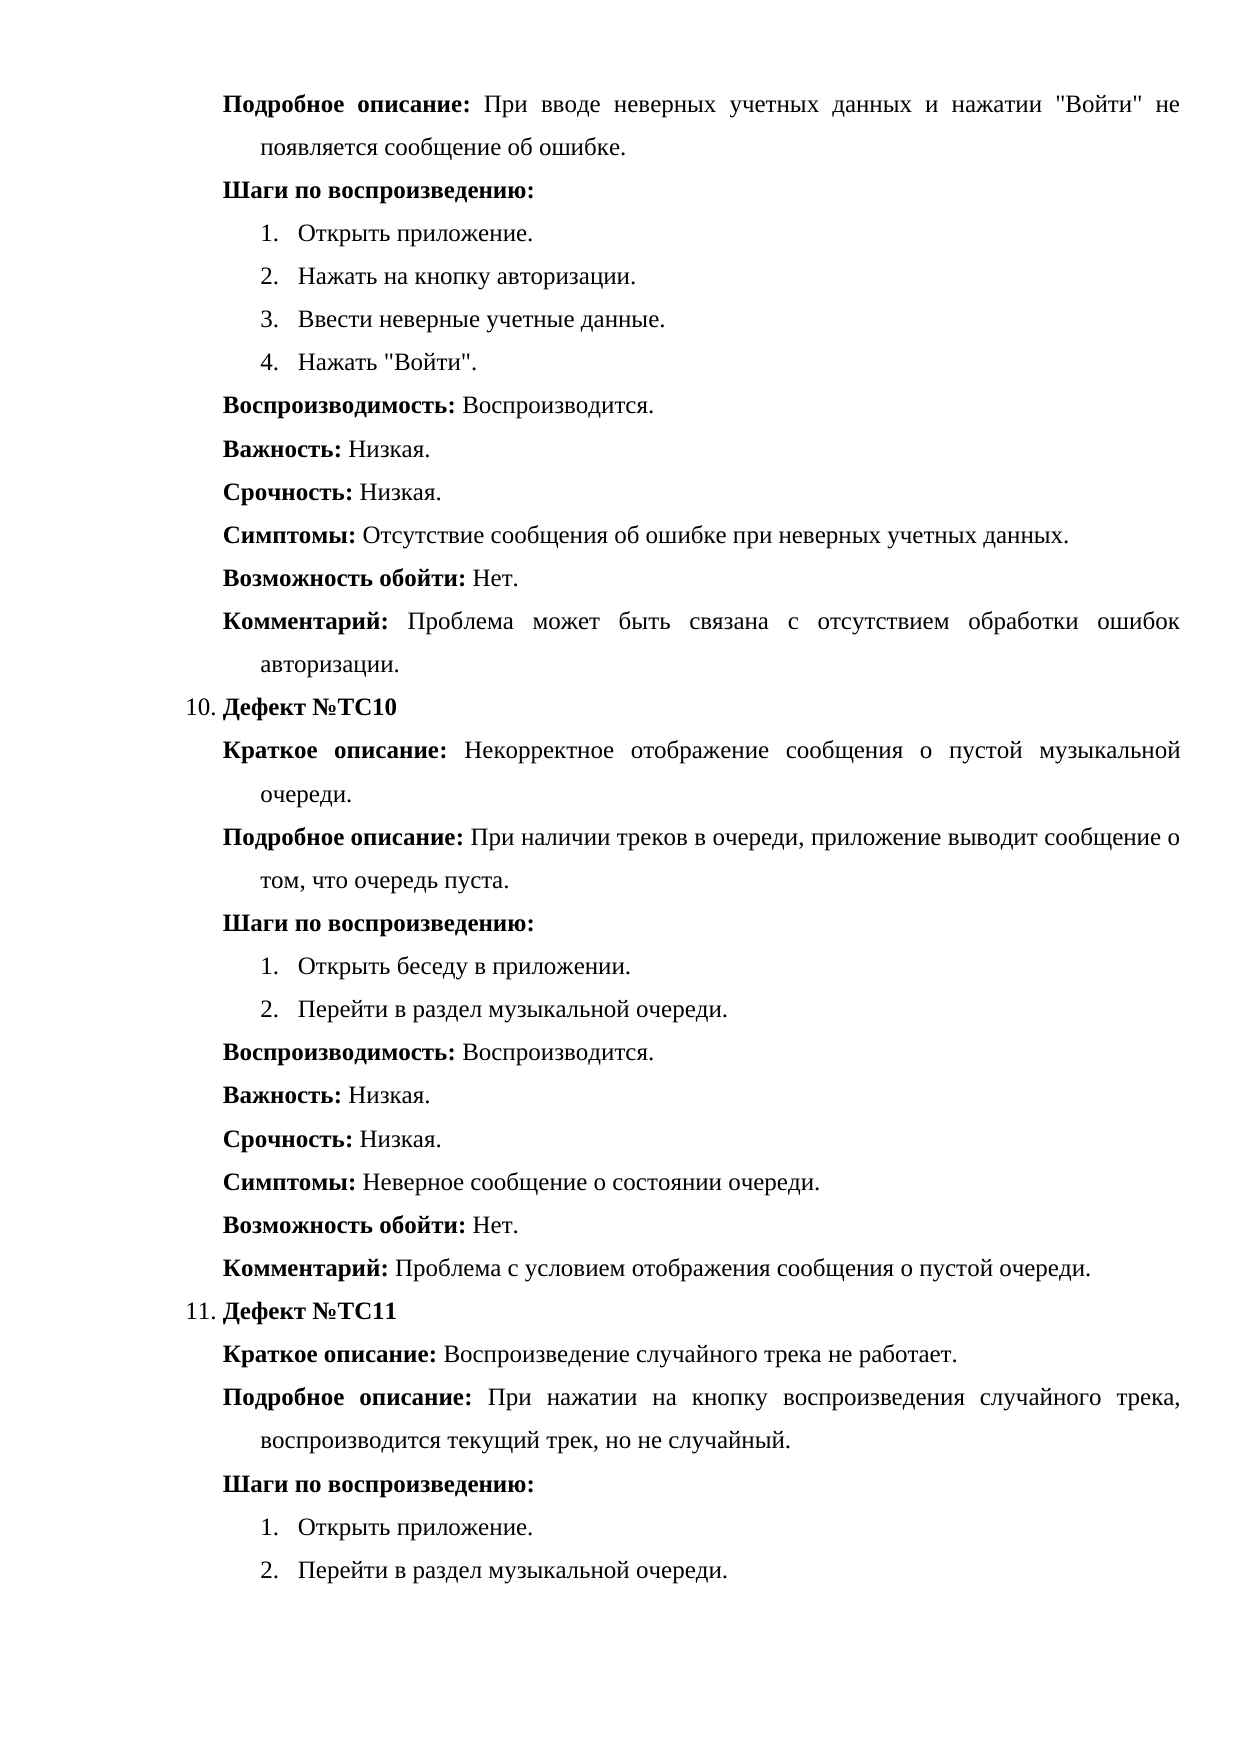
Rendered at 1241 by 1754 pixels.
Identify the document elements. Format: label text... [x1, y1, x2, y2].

list Подробное описание: При вводе неверных учетных данных и нажатии "Войти" не появляется сообщение об ошибке. [223, 89, 1181, 161]
list Нажать на кнопку авторизации. [260, 261, 1181, 290]
list Возможность обойти: Нет. [223, 563, 1181, 592]
list Комментарий: Проблема может быть связана с отсутствием обработки ошибок авторизации. [223, 606, 1181, 678]
list Подробное описание: При наличии треков в очереди, приложение выводит сообщение о том, что очередь пуста. [223, 822, 1181, 894]
list Важность: Низкая. [223, 1081, 1181, 1109]
list Открыть беседу в приложении. [260, 951, 1181, 980]
list Подробное описание: При нажатии на кнопку воспроизведения случайного трека, воспроизводится текущий трек, но не случайный. [223, 1382, 1181, 1454]
list Открыть приложение. [260, 218, 1181, 247]
list Воспроизводимость: Воспроизводится. [223, 391, 1181, 419]
list Открыть приложение. [260, 1512, 1181, 1541]
list Комментарий: Проблема с условием отображения сообщения о пустой очереди. [223, 1253, 1181, 1282]
list Перейти в раздел музыкальной очереди. [260, 994, 1181, 1023]
list Перейти в раздел музыкальной очереди. [260, 1555, 1181, 1584]
list Шаги по воспроизведению: [223, 908, 1181, 937]
list Симптомы: Отсутствие сообщения об ошибке при неверных учетных данных. [223, 520, 1181, 549]
list Шаги по воспроизведению: [223, 175, 1181, 204]
list Срочность: Низкая. [223, 477, 1181, 506]
list Воспроизводимость: Воспроизводится. [223, 1037, 1181, 1066]
list Краткое описание: Некорректное отображение сообщения о пустой музыкальной очереди. [223, 736, 1181, 807]
list Ввести неверные учетные данные. [260, 304, 1181, 333]
list Важность: Низкая. [223, 434, 1181, 462]
list Симптомы: Неверное сообщение о состоянии очереди. [223, 1167, 1181, 1196]
list Краткое описание: Воспроизведение случайного трека не работает. [223, 1339, 1181, 1368]
list Нажать "Войти". [260, 347, 1181, 376]
list Дефект №TC11 [185, 1296, 1181, 1325]
list Срочность: Низкая. [223, 1124, 1181, 1152]
list Возможность обойти: Нет. [223, 1210, 1181, 1239]
list Дефект №TC10 [185, 692, 1181, 721]
list Шаги по воспроизведению: [223, 1469, 1181, 1497]
